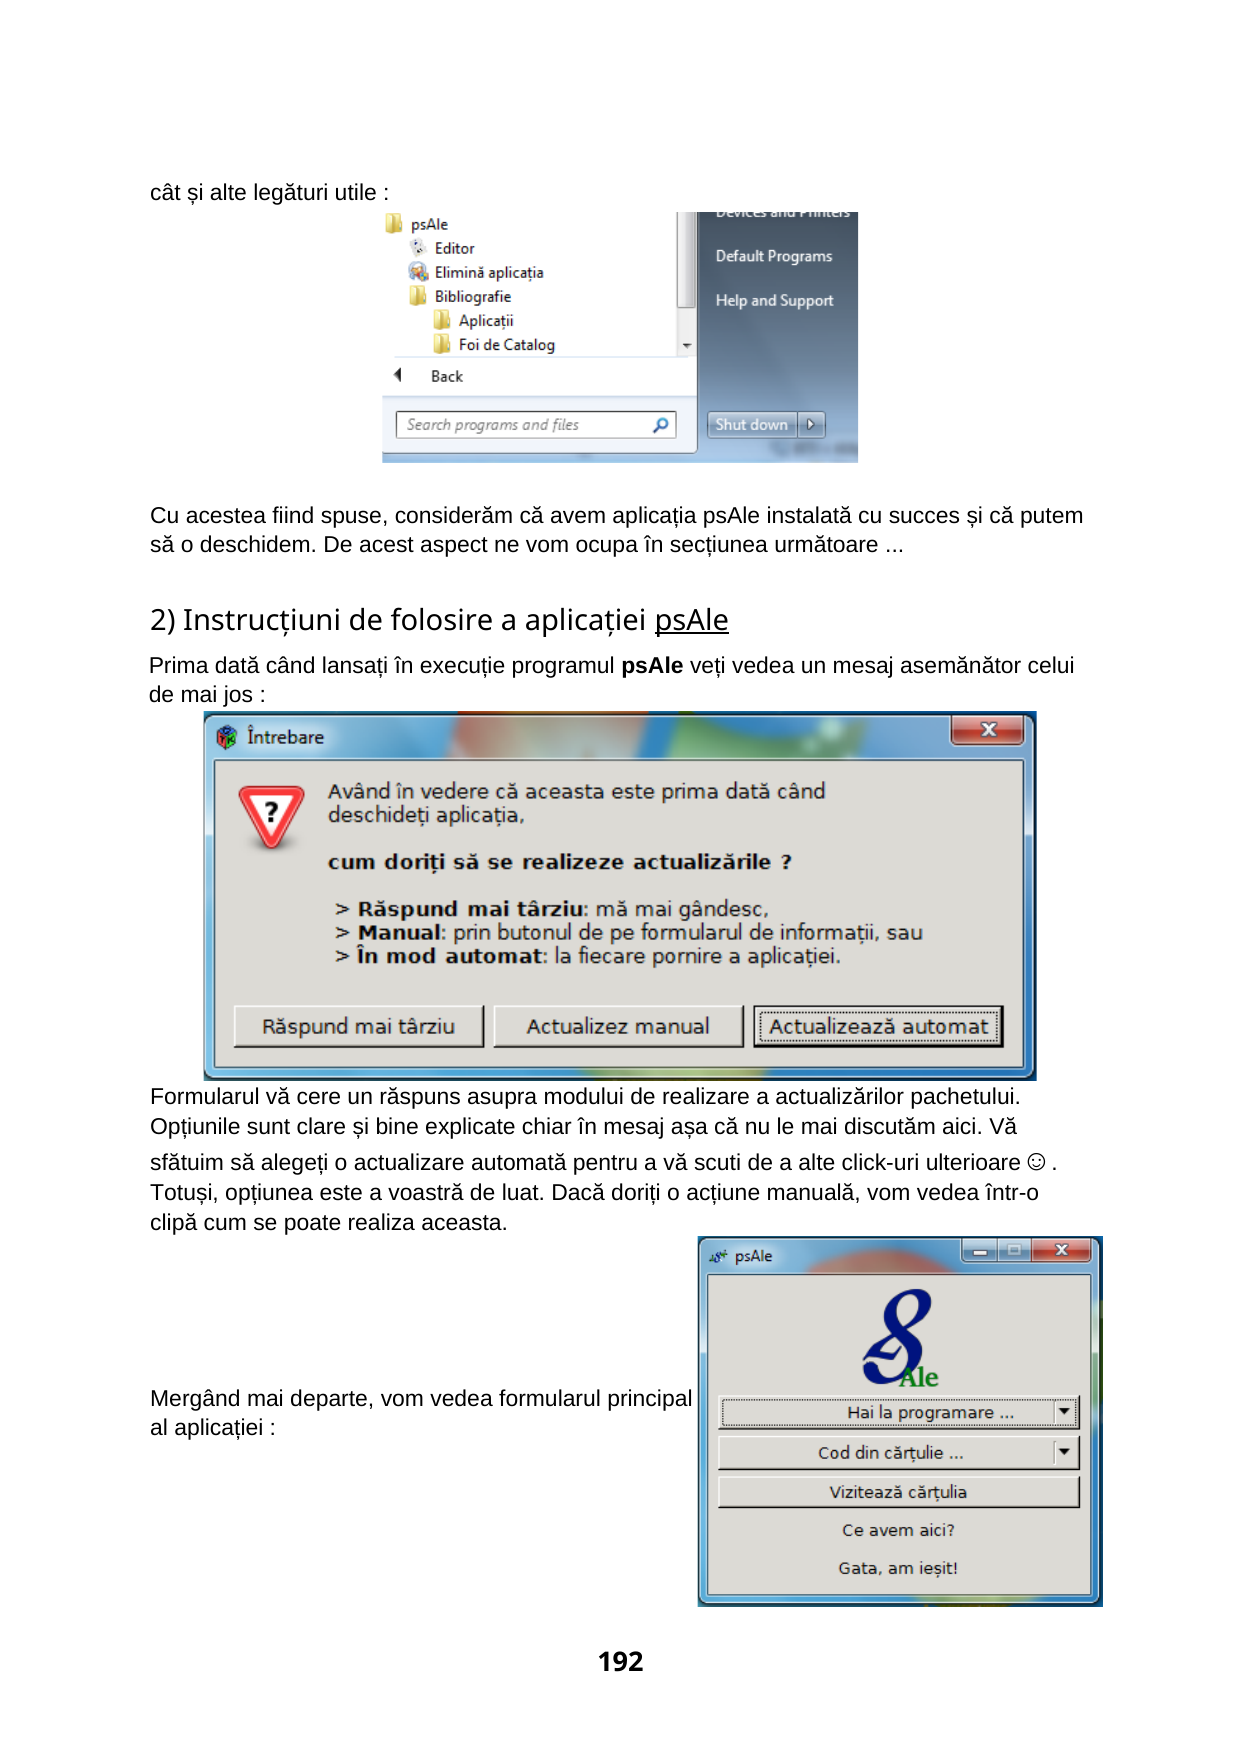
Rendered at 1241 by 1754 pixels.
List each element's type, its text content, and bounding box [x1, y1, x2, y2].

picture [203, 711, 1037, 1081]
picture [697, 1236, 1103, 1607]
subtitle Cu acestea fiind spuse, considerăm că avem aplicația psAle instalată cu succes și că putem să o deschidem. De acest aspect ne vom ocupa în secțiunea următoare ... [150, 502, 1091, 557]
subtitle Formularul vă cere un răspuns asupra modului de realizare a actualizărilor pachetului. Opțiunile sunt clare și bine explicate chiar în mesaj așa că nu le mai discutăm aici. Vă sfătuim să alegeți o actualizare automată pentru a vă scuti de a alte click-uri ulterioare☺. Totuși, opțiunea este a voastră de luat. Dacă doriți o acțiune manuală, vom vedea într-o clipă cum se poate realiza aceasta. [150, 1081, 1091, 1235]
subtitle Prima dată când lansați în execuție programul psAle veți vedea un mesaj asemănător celui de mai jos : [148, 653, 1091, 708]
picture [382, 212, 859, 463]
subtitle cât și alte legături utile : [150, 179, 1091, 205]
subtitle Mergând mai departe, vom vedea formularul principal al aplicației : [150, 1386, 697, 1441]
subtitle 2) Instrucțiuni de folosire a aplicației psAle [150, 599, 1091, 638]
